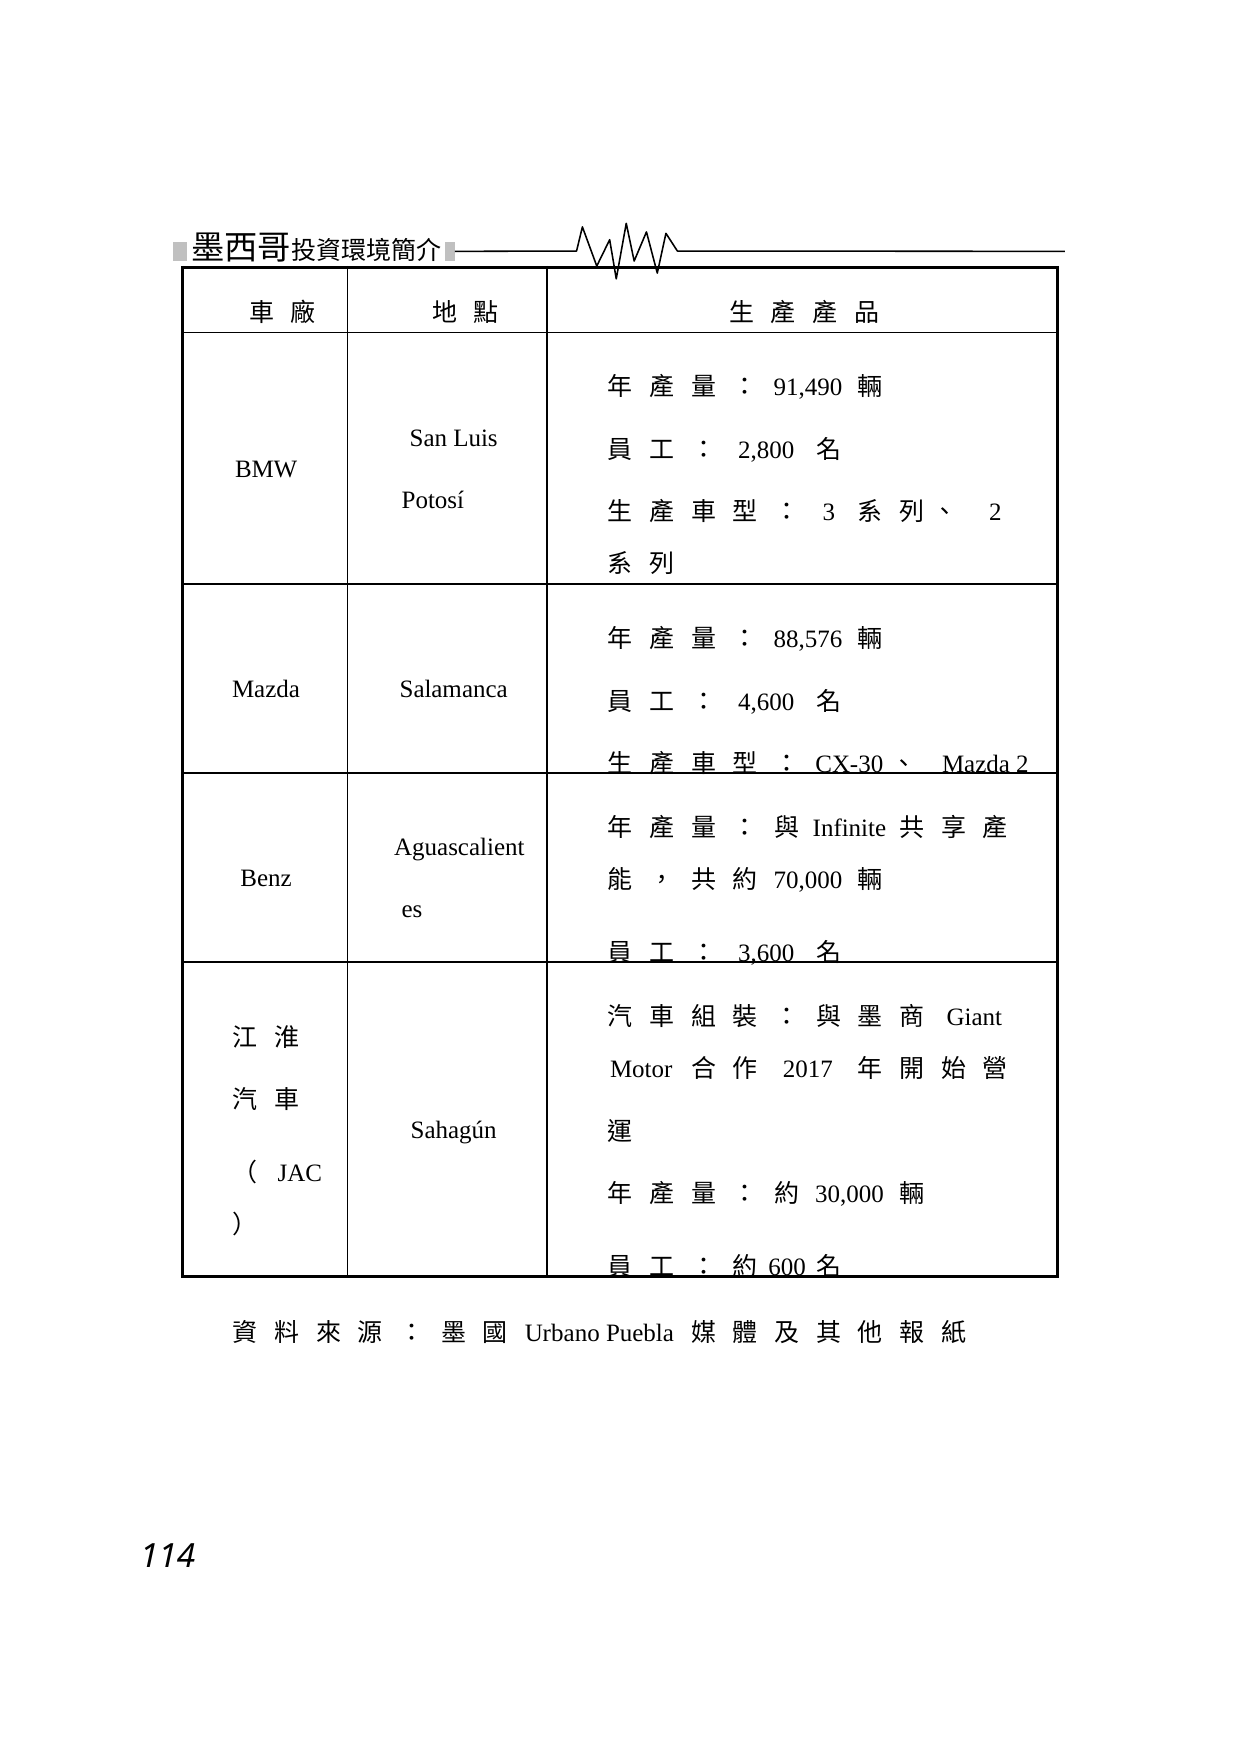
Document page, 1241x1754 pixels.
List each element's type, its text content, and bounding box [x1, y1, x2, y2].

text 資料來源：墨國Urbano Puebla媒體及其他報紙 [195, 1278, 1045, 1341]
table_cell Aguascalientes [348, 774, 546, 961]
table_cell 江淮汽車 （JAC） [184, 963, 347, 1275]
table_header 生產產品 [548, 269, 1056, 331]
table_cell 年產量：與Infinite共享產能，共約70,000輛 員工：3,600名 [548, 774, 1056, 961]
table_cell 汽車組裝：與墨商Giant Motor合作2017年開始營運 年產量：約30,000輛 員工：約600名 [548, 963, 1056, 1275]
table_cell San Luis Potosí [348, 333, 546, 583]
table_cell 年產量：91,490輛 員工：2,800名 生產車型：3系列、2系列 [548, 333, 1056, 583]
table_header 車廠 [184, 269, 347, 331]
table_cell Sahagún [348, 963, 546, 1275]
table_cell BMW [184, 333, 347, 583]
table_cell Mazda [184, 585, 347, 772]
table_cell Salamanca [348, 585, 546, 772]
table_cell Benz [184, 774, 347, 961]
table_header 地點 [348, 269, 546, 331]
table_cell 年產量：88,576輛 員工：4,600名 生產車型：CX-30、Mazda 2 [548, 585, 1056, 772]
